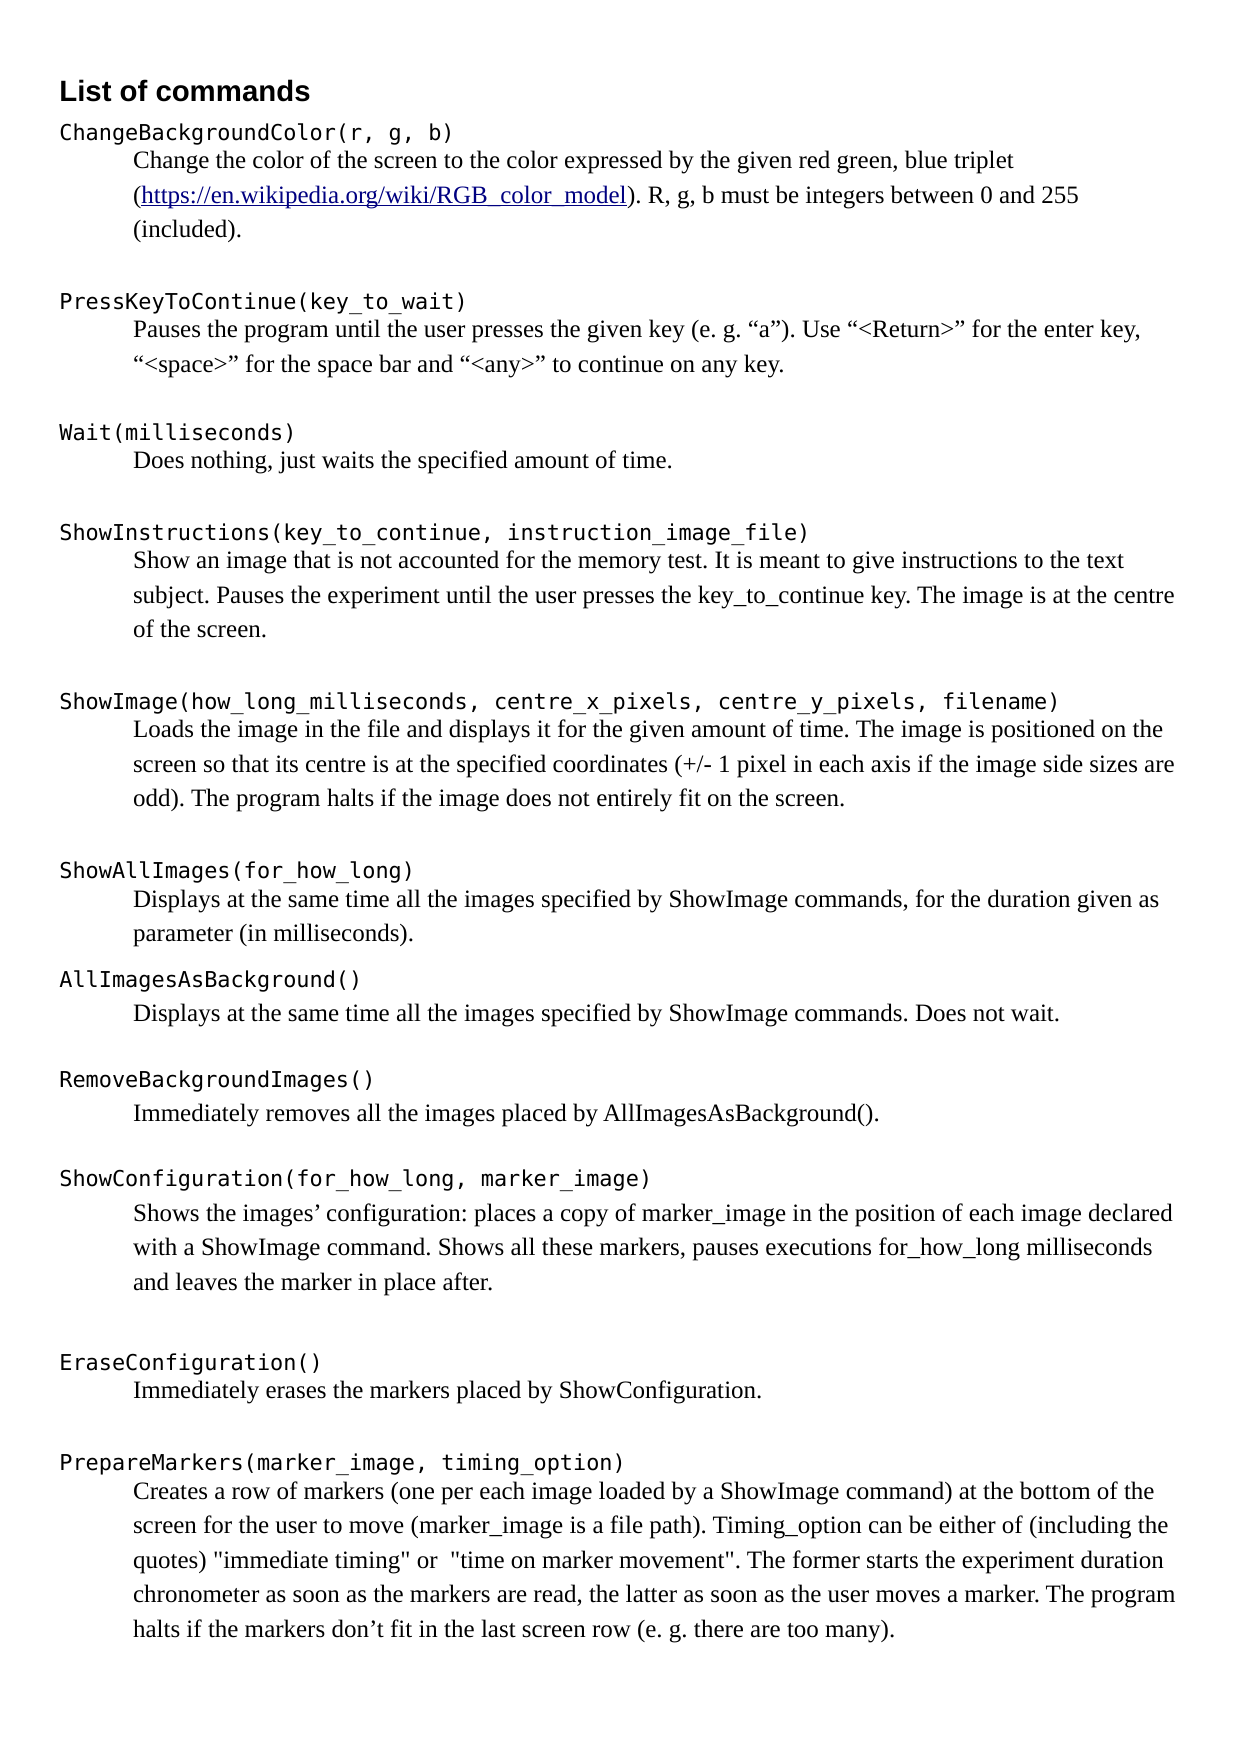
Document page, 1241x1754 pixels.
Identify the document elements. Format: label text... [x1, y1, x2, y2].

text ChangeBackgroundColor(r, g, b) [59, 120, 1181, 145]
text Creates a row of markers (one per each image loaded by a ShowImage command) at the bottom of the screen for the user to move (marker_image is a file path). Timing_option can be either of (including the quotes) "immediate timing" or "time on marker movement". The former starts the experiment duration chronometer as soon as the markers are read, the latter as soon as the user moves a marker. The program halts if the markers don’t fit in the last screen row (e. g. there are too many). [133, 1476, 1181, 1642]
text ShowImage(how_long_milliseconds, centre_x_pixels, centre_y_pixels, filename) [59, 689, 1181, 714]
text ShowAllImages(for_how_long) [59, 858, 1181, 884]
text EraseConfiguration() [59, 1350, 1181, 1376]
text ShowInstructions(key_to_continue, instruction_image_file) [59, 520, 1181, 546]
text Displays at the same time all the images specified by ShowImage commands, for the duration given as parameter (in milliseconds). [133, 884, 1181, 947]
text Wait(milliseconds) [59, 420, 1181, 445]
text Pauses the program until the user presses the given key (e. g. “a”). Use “<Return>” for the enter key, “<space>” for the space bar and “<any>” to continue on any key. [133, 314, 1181, 378]
text Show an image that is not accounted for the memory test. It is meant to give instructions to the text subject. Pauses the experiment until the user presses the key_to_continue key. The image is at the centre of the screen. [133, 546, 1181, 643]
text PressKeyToContinue(key_to_wait) [59, 289, 1181, 314]
text Does nothing, just waits the specified amount of time. [59, 445, 1181, 474]
text Immediately erases the markers placed by ShowConfiguration. [133, 1376, 1181, 1404]
subtitle List of commands [59, 74, 1181, 107]
text Change the color of the screen to the color expressed by the given red green, blue triplet (https://en.wikipedia.org/wiki/RGB_color_model). R, g, b must be integers between 0 and 255 (included). [133, 145, 1181, 243]
text Loads the image in the file and displays it for the given amount of time. The image is positioned on the screen so that its centre is at the specified coordinates (+/- 1 pixel in each axis if the image side sizes are odd). The program halts if the image does not entirely fit on the screen. [133, 714, 1181, 812]
text PrepareMarkers(marker_image, timing_option) [59, 1450, 1181, 1476]
text AllImagesAsBackground() Displays at the same time all the images specified by ShowImage commands. Does not wait. RemoveBackgroundImages() Immediately removes all the images placed by AllImagesAsBackground(). ShowConfiguration(for_how_long, marker_image) Shows the images’ configuration: places a copy of marker_image in the position of each image declared with a ShowImage command. Shows all these markers, pauses executions for_how_long milliseconds and leaves the marker in place after. [59, 967, 1181, 1330]
